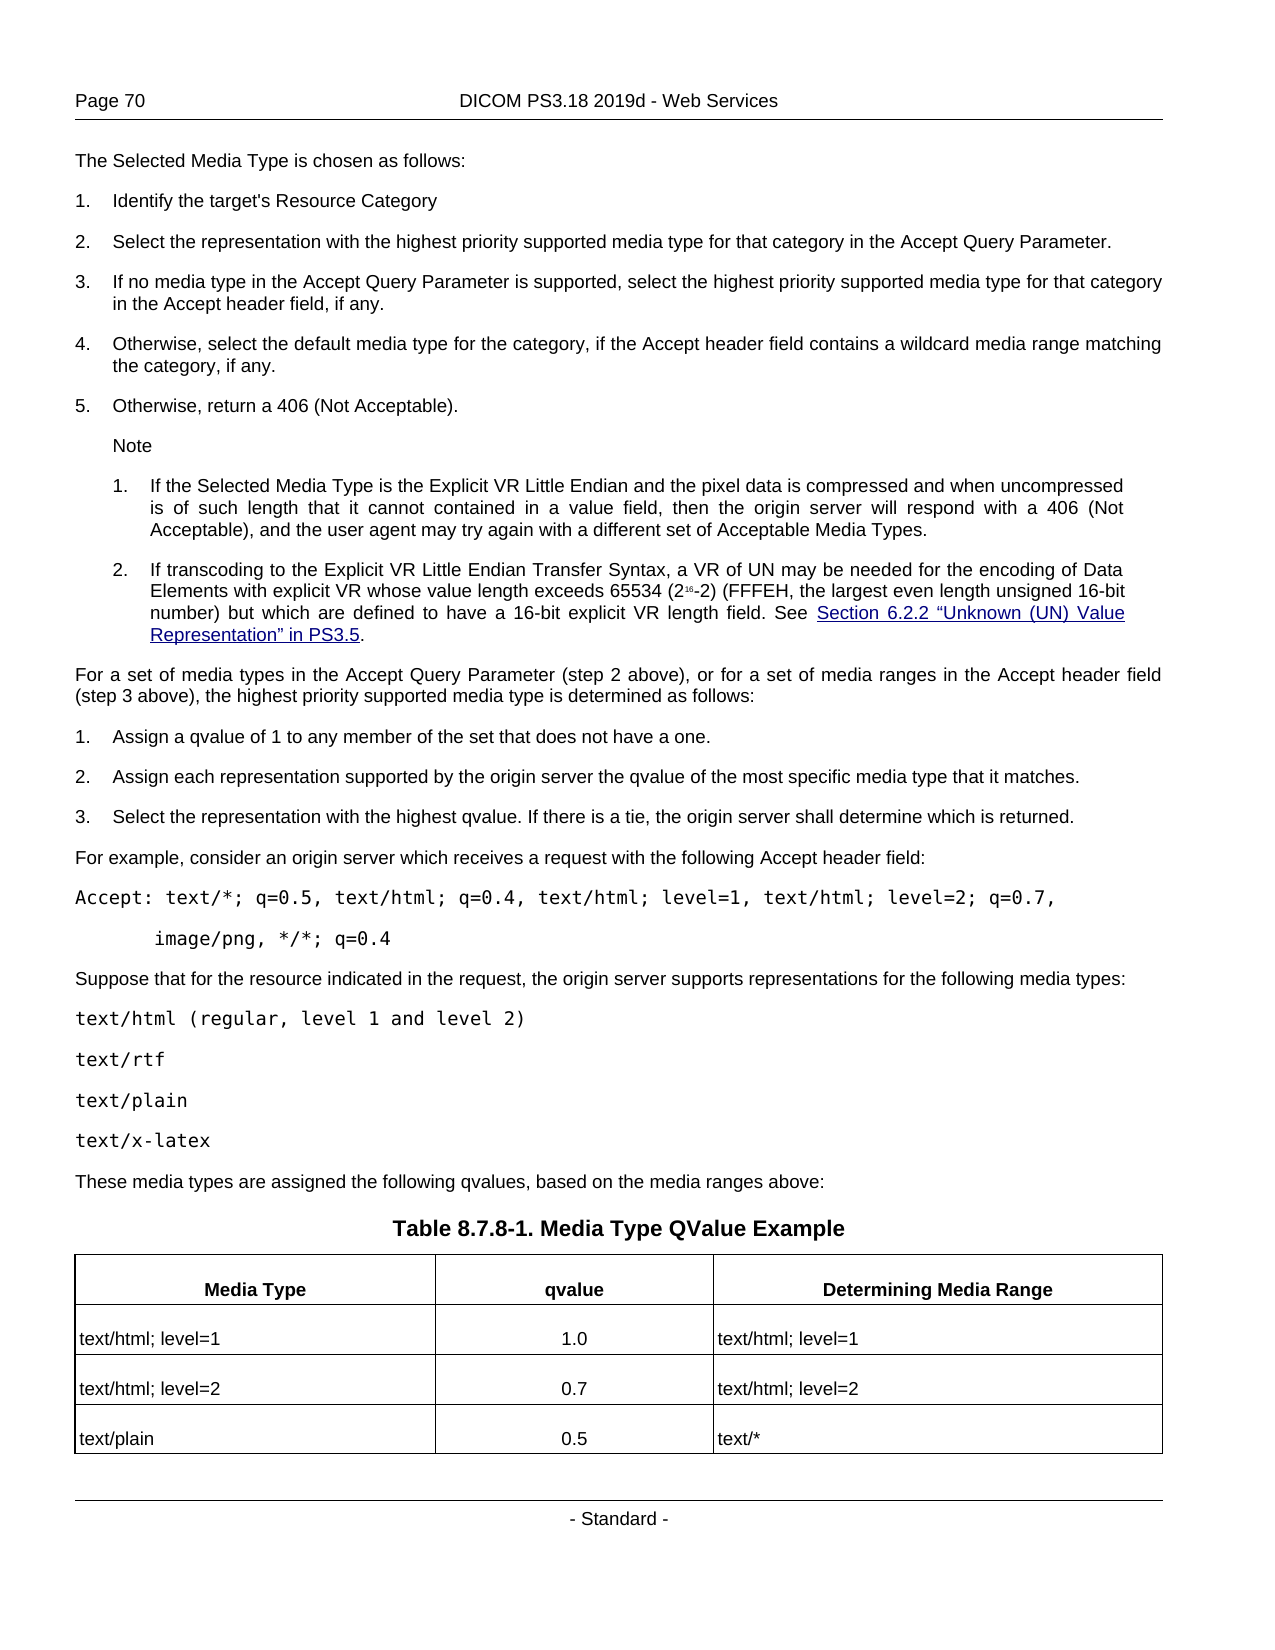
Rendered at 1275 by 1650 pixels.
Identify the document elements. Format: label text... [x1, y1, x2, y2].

text 2. Assign each representation supported by the origin server the qvalue of the most specific media type that it matches. [75, 766, 1162, 787]
text text/html (regular, level 1 and level 2) [75, 1008, 1162, 1030]
table_cell text/html; level=2 [714, 1355, 1162, 1403]
text 1. Identify the target's Resource Category [75, 190, 1162, 212]
text 4. Otherwise, select the default media type for the category, if the Accept header field contains a wildcard media range matching the category, if any. [75, 333, 1162, 376]
text 5. Otherwise, return a 406 (Not Acceptable). [75, 395, 1162, 416]
text 1. Assign a qvalue of 1 to any member of the set that does not have a one. [75, 726, 1162, 747]
text Table 8.7.8-1. Media Type QValue Example [75, 1215, 1162, 1241]
text 2. If transcoding to the Explicit VR Little Endian Transfer Syntax, a VR of UN may be needed for the encoding of Data Elements with explicit VR whose value length exceeds 65534 (216-2) (FFFEH, the largest even length unsigned 16-bit number) but which are defined to have a 16-bit explicit VR length field. See Section 6.2.2 “Unknown (UN) Value Representation” in PS3.5. [112, 559, 1125, 645]
text text/plain [75, 1090, 1162, 1112]
text 2. Select the representation with the highest priority supported media type for that category in the Accept Query Parameter. [75, 231, 1162, 252]
text Accept: text/*; q=0.5, text/html; q=0.4, text/html; level=1, text/html; level=2; q=0.7, [75, 887, 1162, 909]
table_header Determining Media Range [714, 1255, 1162, 1304]
text The Selected Media Type is chosen as follows: [75, 150, 1162, 172]
text Suppose that for the resource indicated in the request, the origin server supports representations for the following media types: [75, 968, 1162, 990]
table_cell text/html; level=1 [714, 1305, 1162, 1354]
table_cell text/plain [76, 1405, 435, 1453]
table_cell 0.7 [436, 1355, 713, 1403]
text Note [112, 435, 1125, 457]
table_cell text/* [714, 1405, 1162, 1453]
table_header Media Type [76, 1255, 435, 1304]
table_cell text/html; level=2 [76, 1355, 435, 1403]
table_cell text/html; level=1 [76, 1305, 435, 1354]
text text/x-latex [75, 1130, 1162, 1152]
text 3. If no media type in the Accept Query Parameter is supported, select the highest priority supported media type for that category in the Accept header field, if any. [75, 271, 1162, 314]
text For example, consider an origin server which receives a request with the following Accept header field: [75, 847, 1162, 868]
table_cell 0.5 [436, 1405, 713, 1453]
table_cell 1.0 [436, 1305, 713, 1354]
text These media types are assigned the following qvalues, based on the media ranges above: [75, 1171, 1162, 1192]
text 1. If the Selected Media Type is the Explicit VR Little Endian and the pixel data is compressed and when uncompressed is of such length that it cannot contained in a value field, then the origin server will respond with a 406 (Not Acceptable), and the user agent may try again with a different set of Acceptable Media Types. [112, 475, 1125, 540]
text 3. Select the representation with the highest qvalue. If there is a tie, the origin server shall determine which is returned. [75, 806, 1162, 828]
text text/rtf [75, 1049, 1162, 1071]
text For a set of media types in the Accept Query Parameter (step 2 above), or for a set of media ranges in the Accept header field (step 3 above), the highest priority supported media type is determined as follows: [75, 664, 1162, 707]
table_header qvalue [436, 1255, 713, 1304]
text image/png, */*; q=0.4 [75, 927, 1162, 949]
